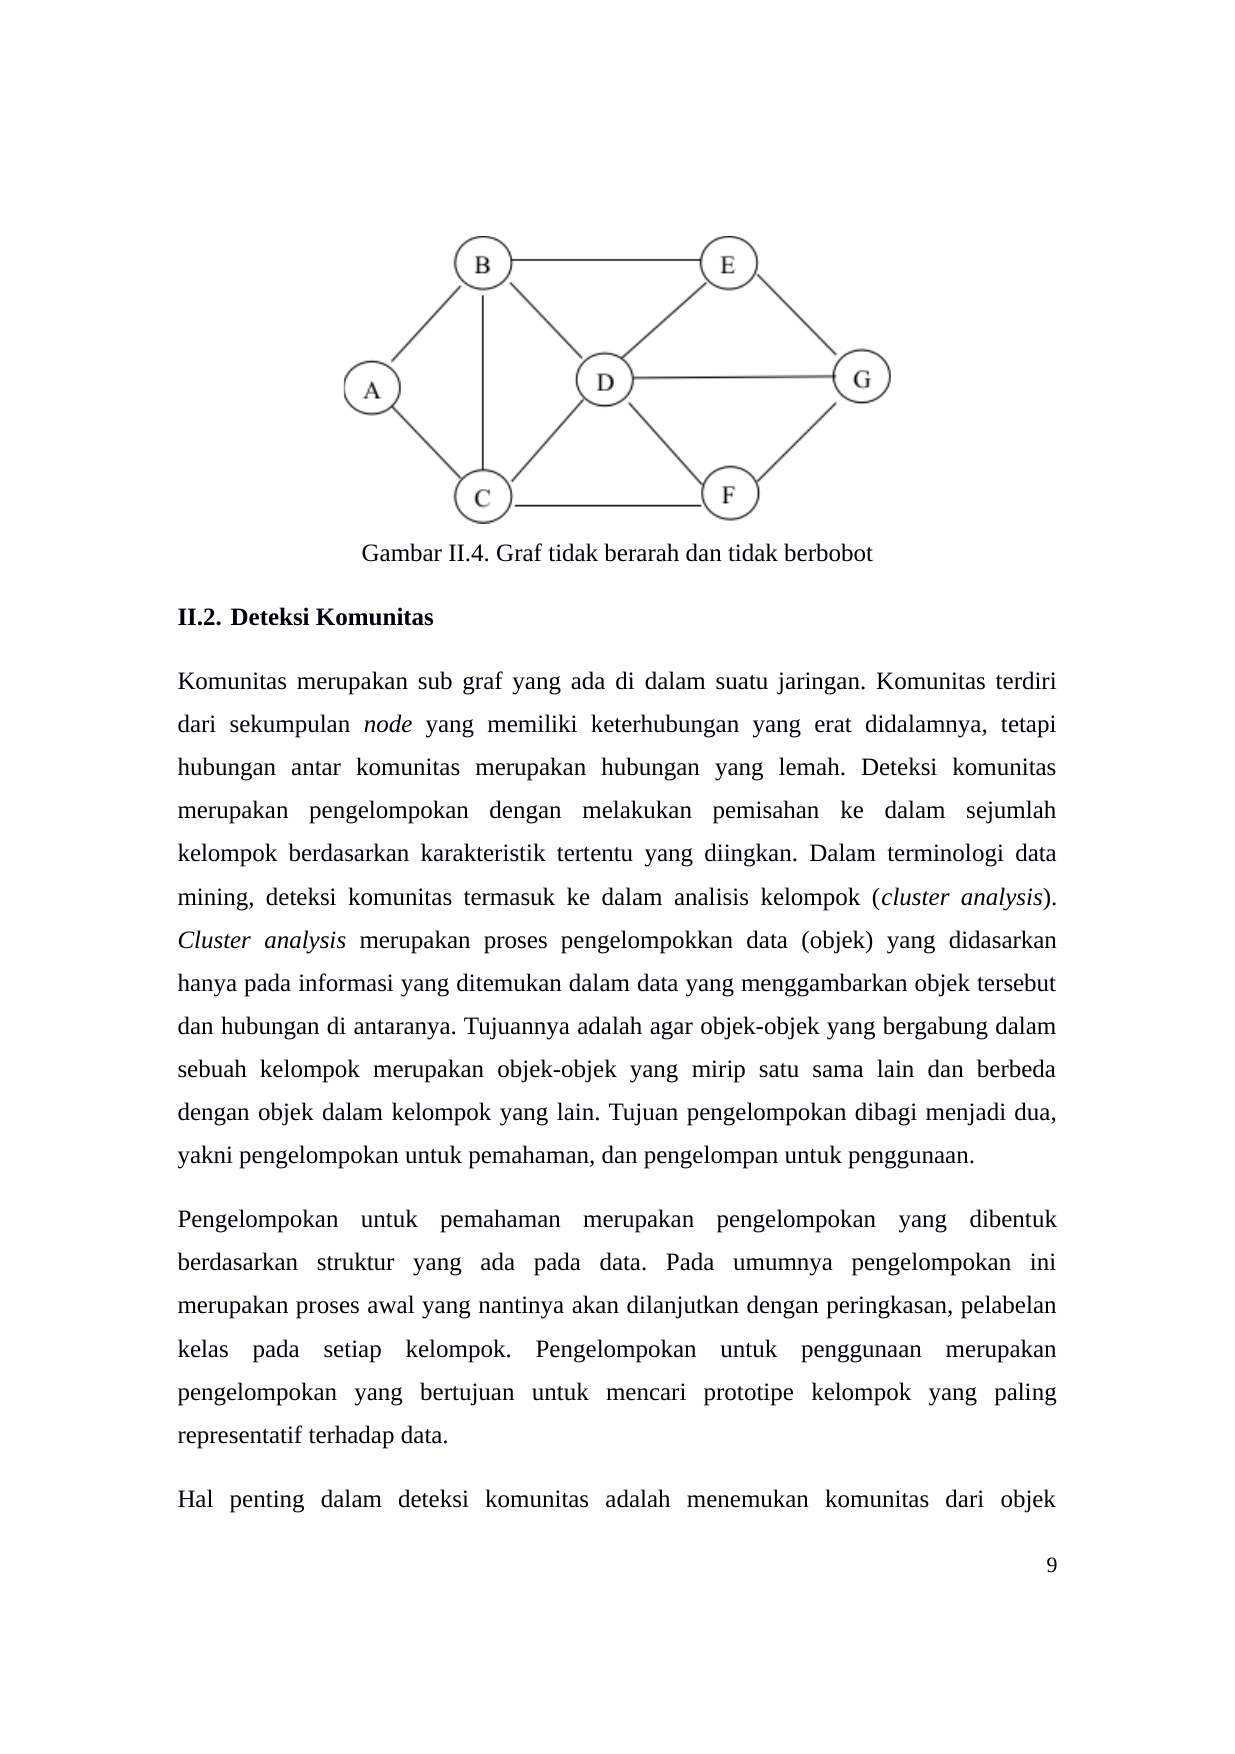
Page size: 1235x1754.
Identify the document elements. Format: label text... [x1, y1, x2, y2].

text Komunitas merupakan sub graf yang ada di dalam suatu jaringan. Komunitas terdiri dari sekumpulan node yang memiliki keterhubungan yang erat didalamnya, tetapi hubungan antar komunitas merupakan hubungan yang lemah. Deteksi komunitas merupakan pengelompokan dengan melakukan pemisahan ke dalam sejumlah kelompok berdasarkan karakteristik tertentu yang diingkan. Dalam terminologi data mining, deteksi komunitas termasuk ke dalam analisis kelompok (cluster analysis). Cluster analysis merupakan proses pengelompokkan data (objek) yang didasarkan hanya pada informasi yang ditemukan dalam data yang menggambarkan objek tersebut dan hubungan di antaranya. Tujuannya adalah agar objek-objek yang bergabung dalam sebuah kelompok merupakan objek-objek yang mirip satu sama lain dan berbeda dengan objek dalam kelompok yang lain. Tujuan pengelompokan dibagi menjadi dua, yakni pengelompokan untuk pemahaman, dan pengelompan untuk penggunaan. [177, 666, 1057, 1169]
picture [343, 236, 891, 524]
text Pengelompokan untuk pemahaman merupakan pengelompokan yang dibentuk berdasarkan struktur yang ada pada data. Pada umumnya pengelompokan ini merupakan proses awal yang nantinya akan dilanjutkan dengan peringkasan, pelabelan kelas pada setiap kelompok. Pengelompokan untuk penggunaan merupakan pengelompokan yang bertujuan untuk mencari prototipe kelompok yang paling representatif terhadap data. [177, 1204, 1057, 1449]
text Gambar II.4. Graf tidak berarah dan tidak berbobot [177, 524, 1057, 567]
subtitle Deteksi Komunitas [177, 602, 1057, 631]
text Hal penting dalam deteksi komunitas adalah menemukan komunitas dari objek [177, 1484, 1057, 1513]
